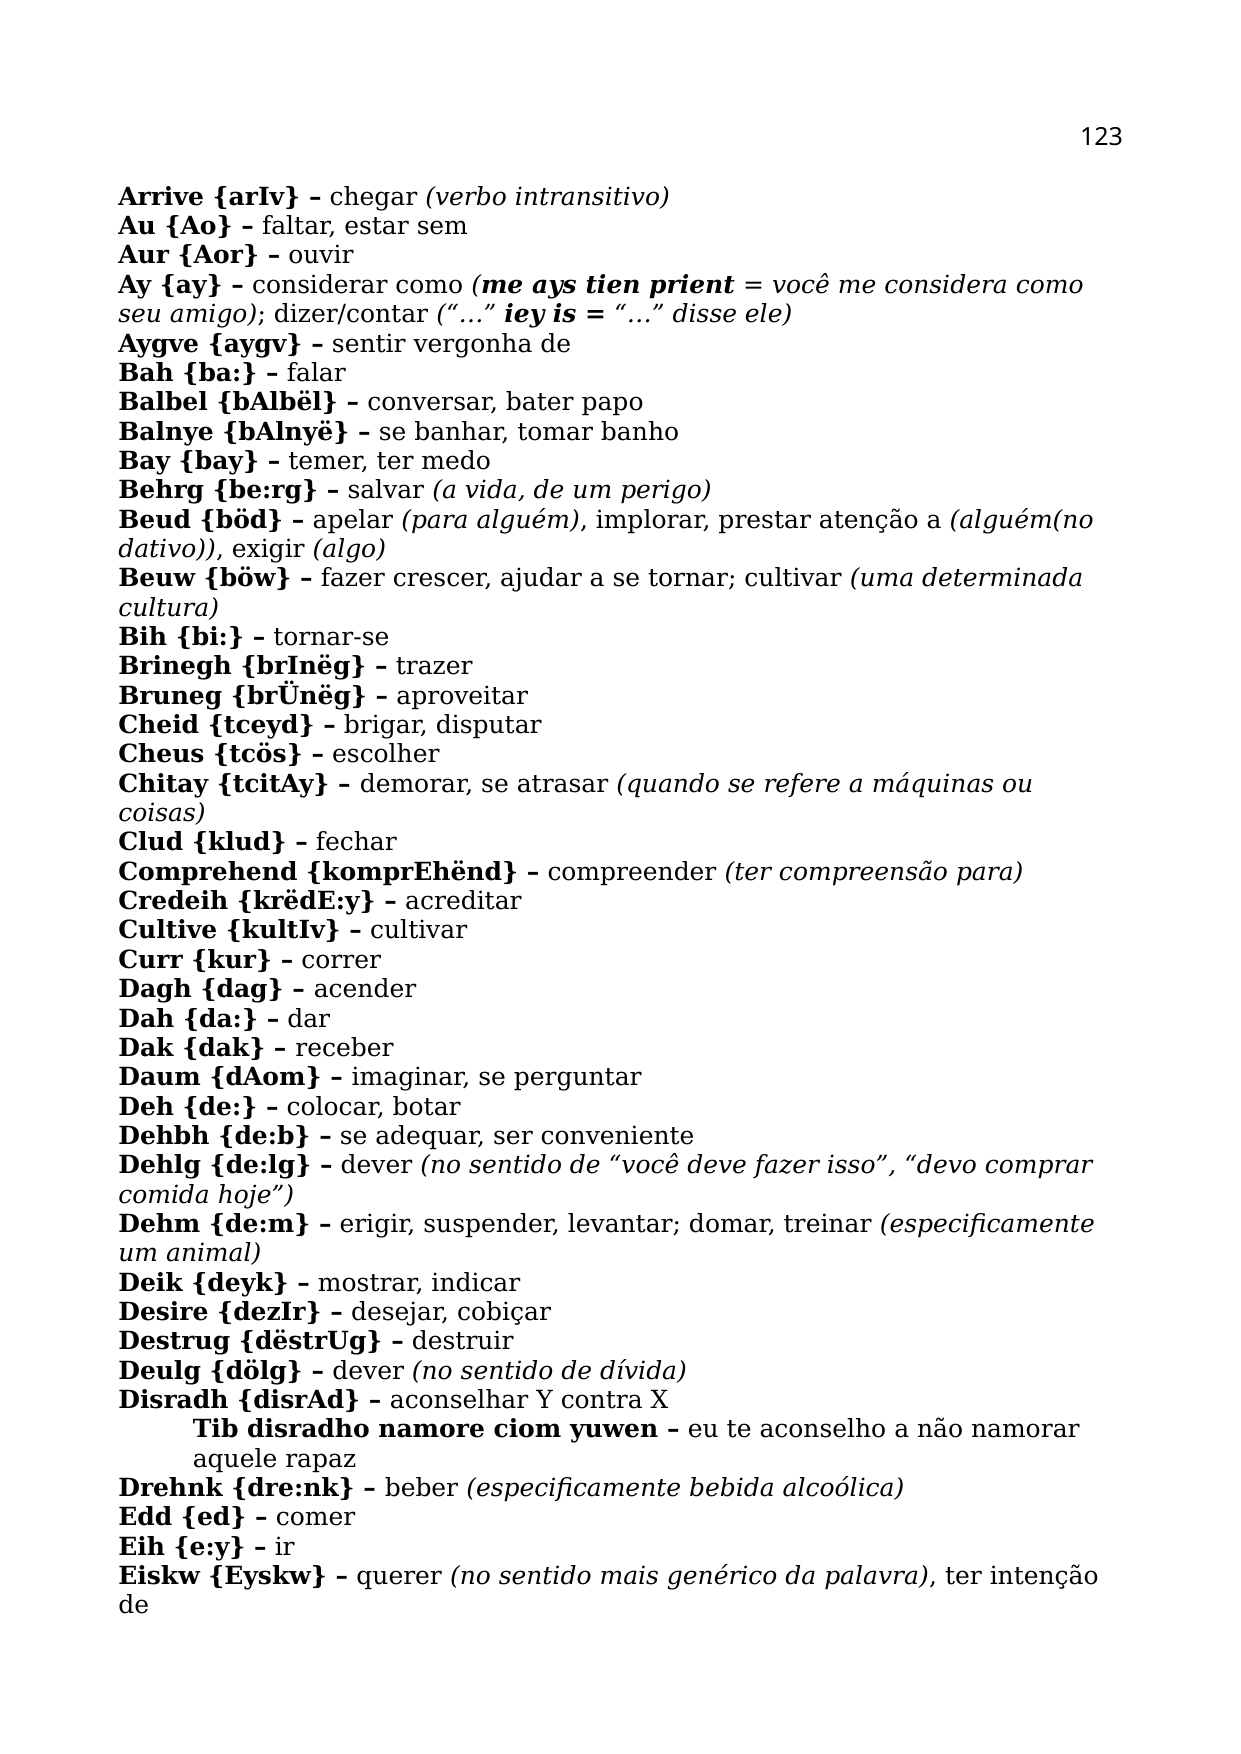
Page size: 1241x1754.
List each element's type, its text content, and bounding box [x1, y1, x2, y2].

text Edd {ed} – comer [118, 1502, 1123, 1532]
text Daum {dAom} – imaginar, se perguntar [118, 1062, 1123, 1092]
text Dehbh {de:b} – se adequar, ser conveniente [118, 1121, 1123, 1150]
text Cheid {tceyd} – brigar, disputar [118, 710, 1123, 739]
text Tib disradho namore ciom yuwen – eu te aconselho a não namorar aquele rapaz [193, 1414, 1123, 1473]
text Dehm {de:m} – erigir, suspender, levantar; domar, treinar (especificamente um animal) [118, 1209, 1123, 1267]
text Destrug {dëstrUg} – destruir [118, 1326, 1123, 1356]
text Balbel {bAlbël} – conversar, bater papo [118, 387, 1123, 417]
text Deulg {dölg} – dever (no sentido de dívida) [118, 1356, 1123, 1385]
text Comprehend {komprEhënd} – compreender (ter compreensão para) [118, 857, 1123, 886]
text Behrg {be:rg} – salvar (a vida, de um perigo) [118, 475, 1123, 505]
text Deik {deyk} – mostrar, indicar [118, 1267, 1123, 1297]
text Brinegh {brInëg} – trazer [118, 651, 1123, 681]
text Bruneg {brÜnëg} – aproveitar [118, 681, 1123, 710]
text Beuw {böw} – fazer crescer, ajudar a se tornar; cultivar (uma determinada cultura) [118, 563, 1123, 622]
text Disradh {disrAd} – aconselhar Y contra X [118, 1385, 1123, 1414]
text Eiskw {Eyskw} – querer (no sentido mais genérico da palavra), ter intenção de [118, 1561, 1123, 1619]
text Deh {de:} – colocar, botar [118, 1092, 1123, 1121]
text Dagh {dag} – acender [118, 974, 1123, 1003]
text Arrive {arIv} – chegar (verbo intransitivo) [118, 182, 1123, 211]
text Eih {e:y} – ir [118, 1532, 1123, 1561]
text Balnye {bAlnyë} – se banhar, tomar banho [118, 417, 1123, 446]
text Aygve {aygv} – sentir vergonha de [118, 328, 1123, 358]
text Chitay {tcitAy} – demorar, se atrasar (quando se refere a máquinas ou coisas) [118, 769, 1123, 827]
text Ay {ay} – considerar como (me ays tien prient = você me considera como seu amigo); dizer/contar (“…” iey is = “…” disse ele) [118, 270, 1123, 328]
text Dehlg {de:lg} – dever (no sentido de “você deve fazer isso”, “devo comprar comida hoje”) [118, 1150, 1123, 1209]
text Cultive {kultIv} – cultivar [118, 915, 1123, 945]
text Bah {ba:} – falar [118, 358, 1123, 387]
text Beud {böd} – apelar (para alguém), implorar, prestar atenção a (alguém(no dativo)), exigir (algo) [118, 505, 1123, 563]
text Desire {dezIr} – desejar, cobiçar [118, 1297, 1123, 1326]
text Bay {bay} – temer, ter medo [118, 446, 1123, 475]
text Bih {bi:} – tornar-se [118, 622, 1123, 651]
text Aur {Aor} – ouvir [118, 240, 1123, 270]
text Curr {kur} – correr [118, 945, 1123, 974]
text Au {Ao} – faltar, estar sem [118, 211, 1123, 240]
text Clud {klud} – fechar [118, 827, 1123, 857]
text Cheus {tcös} – escolher [118, 739, 1123, 769]
text Dak {dak} – receber [118, 1033, 1123, 1062]
text Dah {da:} – dar [118, 1003, 1123, 1033]
text Credeih {krëdE:y} – acreditar [118, 886, 1123, 915]
text Drehnk {dre:nk} – beber (especificamente bebida alcoólica) [118, 1473, 1123, 1502]
